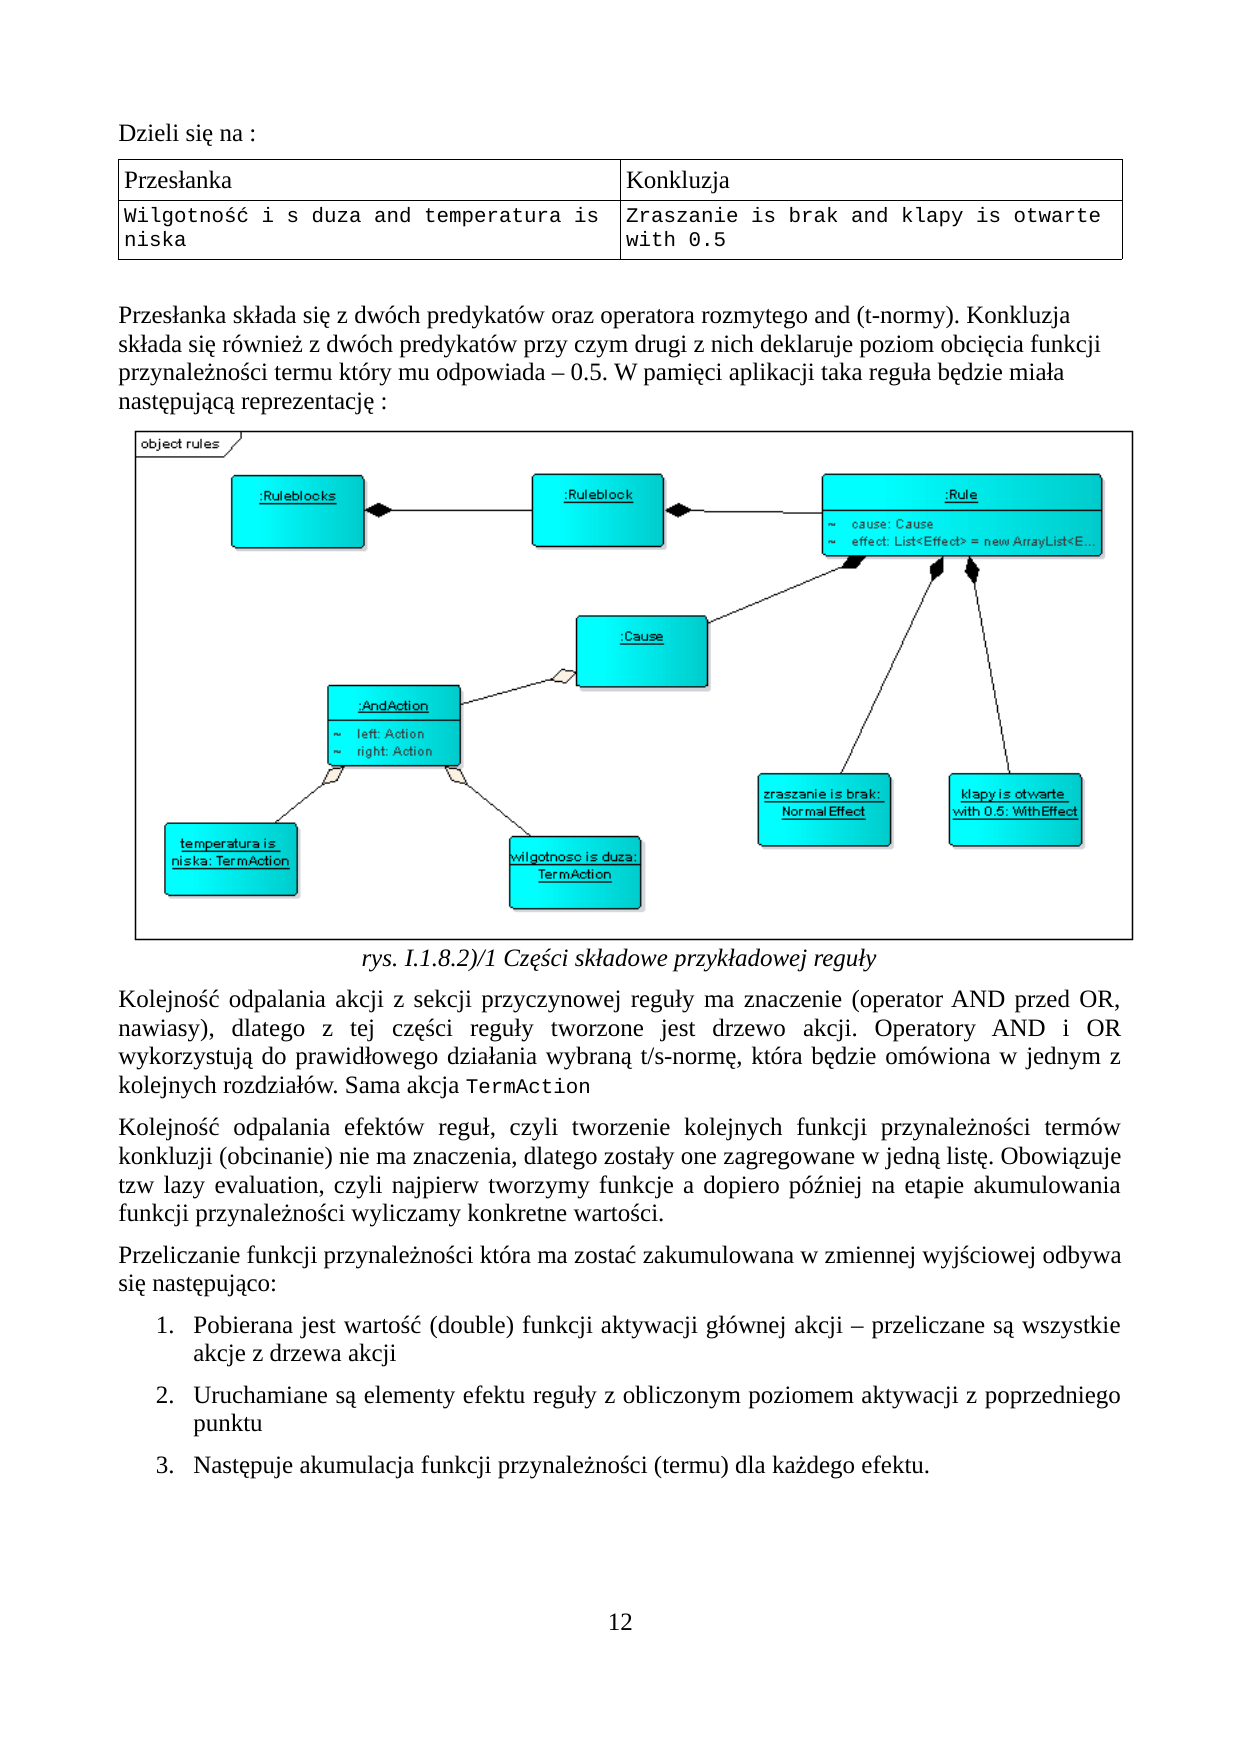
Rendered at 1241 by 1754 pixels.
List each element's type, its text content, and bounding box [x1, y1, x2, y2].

text Kolejność odpalania efektów reguł, czyli tworzenie kolejnych funkcji przynależności termów konkluzji (obcinanie) nie ma znaczenia, dlatego zostały one zagregowane w jedną listę. Obowiązuje tzw lazy evaluation, czyli najpierw tworzymy funkcje a dopiero później na etapie akumulowania funkcji przynależności wyliczamy konkretne wartości. [118, 1112, 1122, 1227]
list Uruchamiane są elementy efektu reguły z obliczonym poziomem aktywacji z poprzedniego punktu [156, 1380, 1122, 1437]
table_header Przesłanka [119, 160, 620, 200]
table_header Konkluzja [621, 160, 1122, 200]
table_cell Zraszanie is brak and klapy is otwarte with 0.5 [621, 201, 1122, 258]
table_cell Wilgotność i s duza and temperatura is niska [119, 201, 620, 258]
list Pobierana jest wartość (double) funkcji aktywacji głównej akcji – przeliczane są wszystkie akcje z drzewa akcji [156, 1310, 1122, 1367]
list Następuje akumulacja funkcji przynależności (termu) dla każdego efektu. [156, 1450, 1122, 1478]
text Przeliczanie funkcji przynależności która ma zostać zakumulowana w zmiennej wyjściowej odbywa się następująco: [118, 1240, 1122, 1297]
text rys. I.1.8.2)/1 Części składowe przykładowej reguły [118, 943, 1122, 971]
picture [131, 427, 1135, 943]
text Dzieli się na : [118, 118, 1122, 147]
text Kolejność odpalania akcji z sekcji przyczynowej reguły ma znaczenie (operator AND przed OR, nawiasy), dlatego z tej części reguły tworzone jest drzewo akcji. Operatory AND i OR wykorzystują do prawidłowego działania wybraną t/s-normę, która będzie omówiona w jednym z kolejnych rozdziałów. Sama akcja TermAction [118, 984, 1122, 1100]
text Przesłanka składa się z dwóch predykatów oraz operatora rozmytego and (t-normy). Konkluzja składa się również z dwóch predykatów przy czym drugi z nich deklaruje poziom obcięcia funkcji przynależności termu który mu odpowiada – 0.5. W pamięci aplikacji taka reguła będzie miała następującą reprezentację : [118, 300, 1122, 415]
